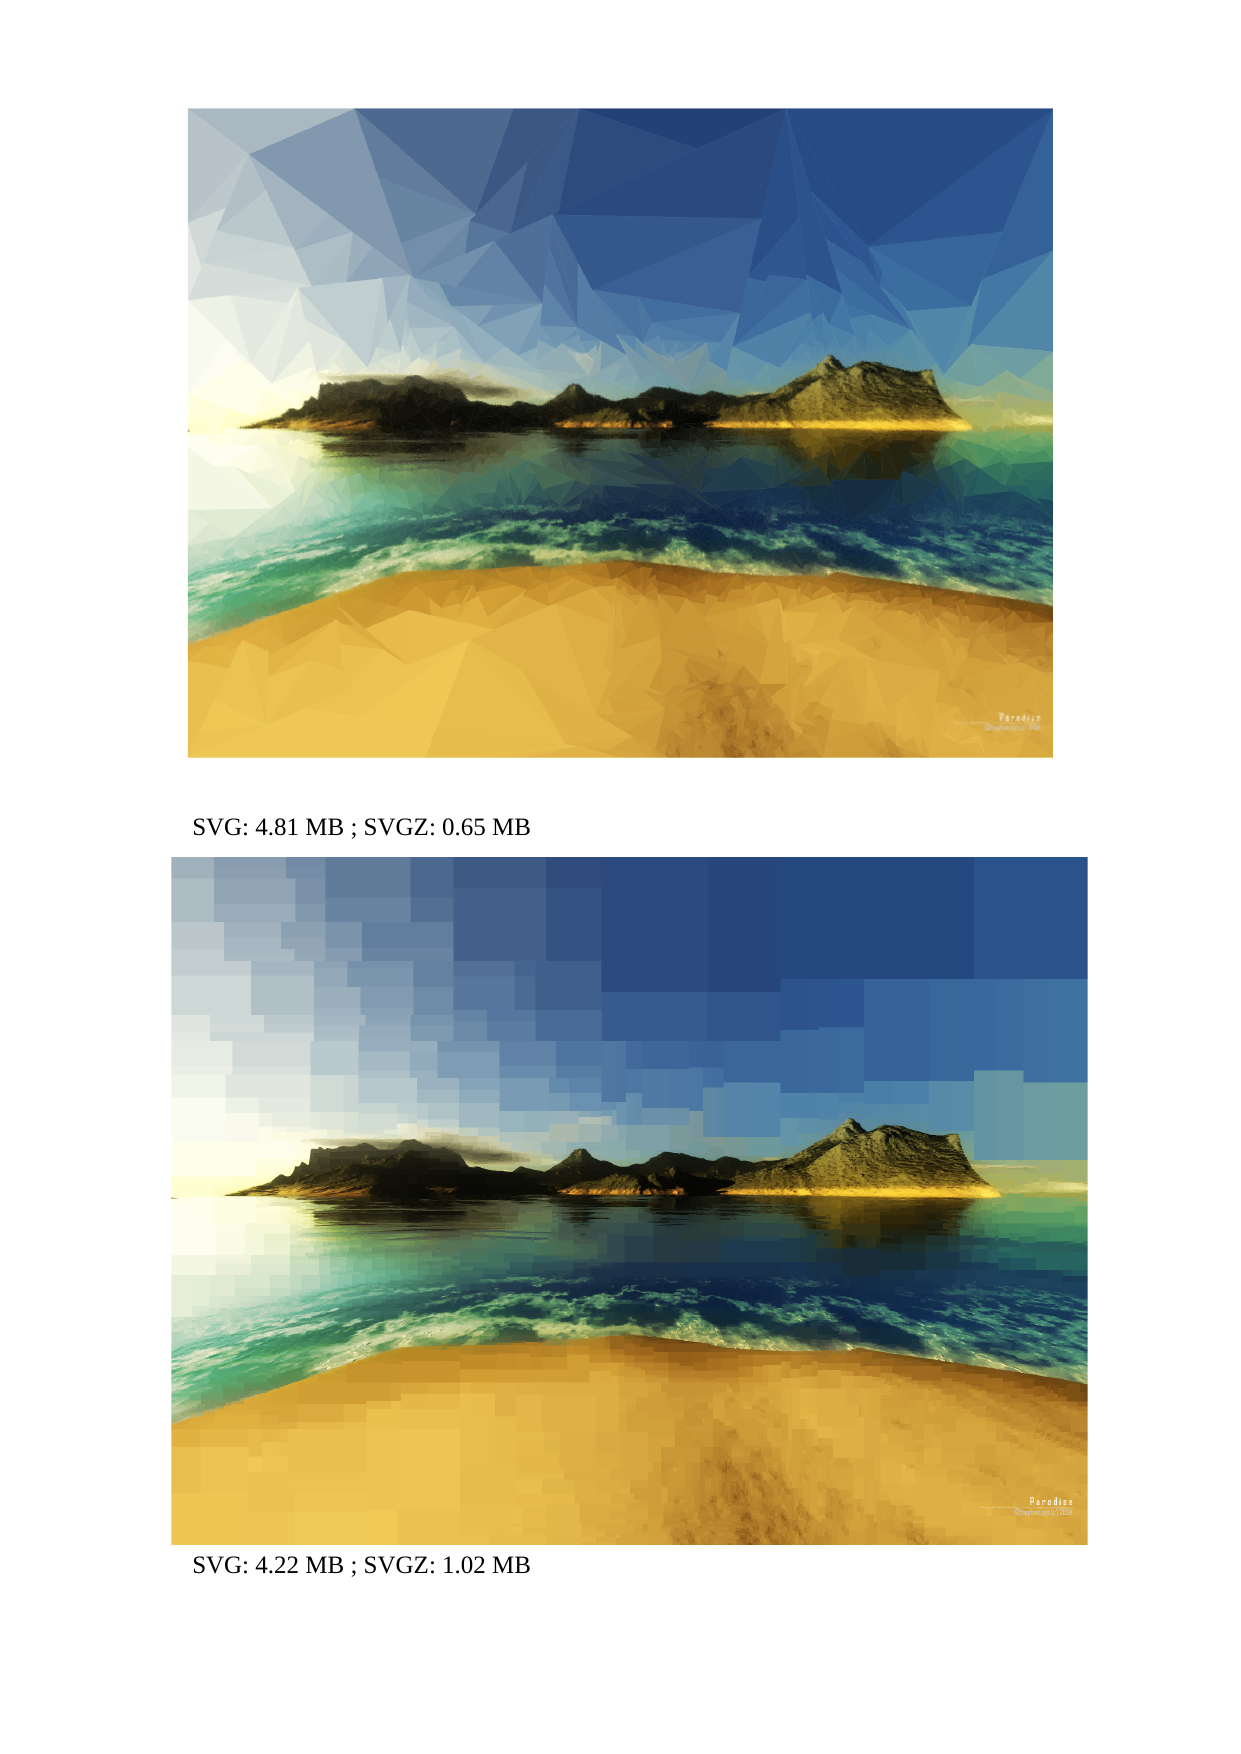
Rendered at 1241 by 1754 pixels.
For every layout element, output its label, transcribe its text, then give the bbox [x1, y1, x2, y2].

text SVG: 4.22 MB ; SVGZ: 1.02 MB [118, 1545, 1122, 1579]
text SVG: 4.81 MB ; SVGZ: 0.65 MB [118, 812, 1122, 841]
picture [187, 108, 1053, 758]
picture [171, 857, 1088, 1545]
